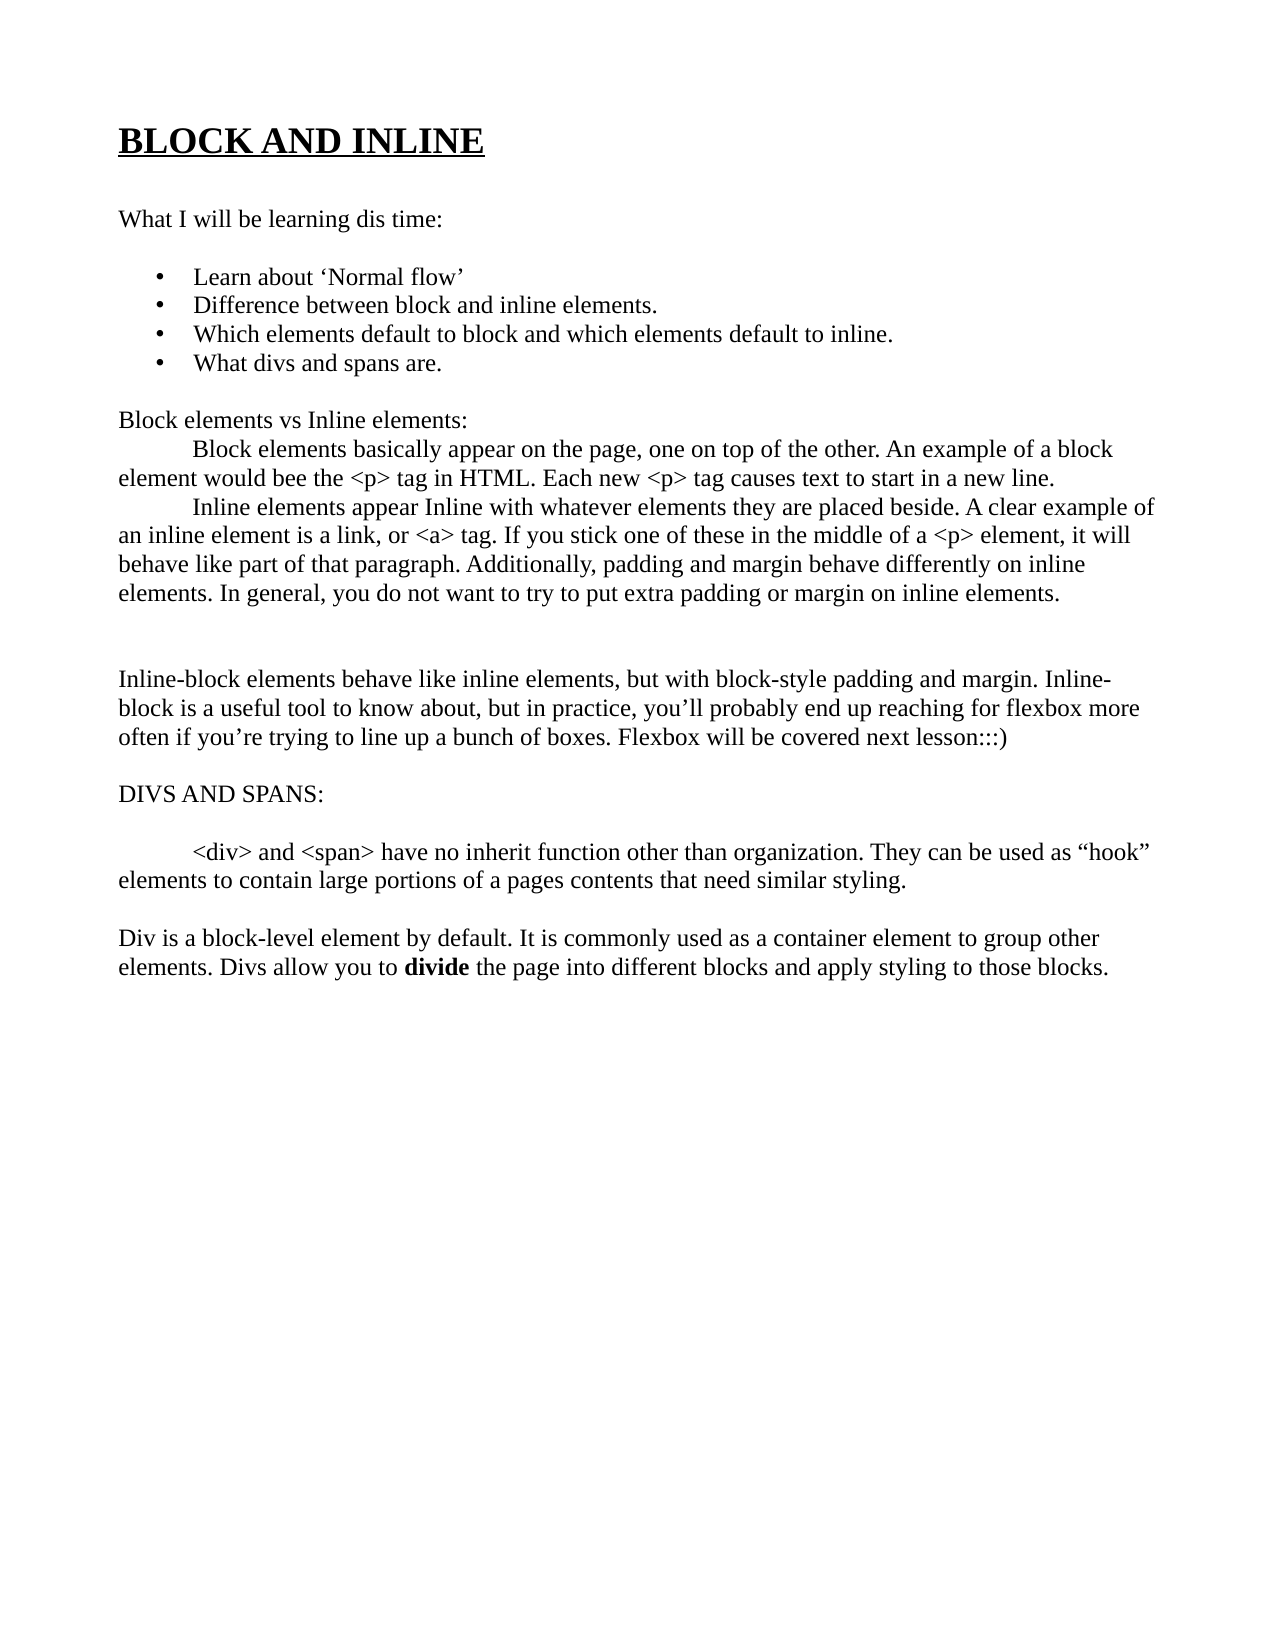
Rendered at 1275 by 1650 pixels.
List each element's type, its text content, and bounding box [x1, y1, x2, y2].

text <div> and <span> have no inherit function other than organization. They can be used as “hook” elements to contain large portions of a pages contents that need similar styling. [118, 837, 1157, 894]
text DIVS AND SPANS: [118, 779, 1157, 808]
list Learn about ‘Normal flow’ [156, 262, 1157, 291]
list Which elements default to block and which elements default to inline. [156, 319, 1157, 348]
text Inline elements appear Inline with whatever elements they are placed beside. A clear example of an inline element is a link, or <a> tag. If you stick one of these in the middle of a <p> element, it will behave like part of that paragraph. Additionally, padding and margin behave differently on inline elements. In general, you do not want to try to put extra padding or margin on inline elements. [118, 492, 1157, 607]
text Block elements basically appear on the page, one on top of the other. An example of a block element would bee the <p> tag in HTML. Each new <p> tag causes text to start in a new line. [118, 434, 1157, 492]
list What divs and spans are. [156, 348, 1157, 377]
text Inline-block elements behave like inline elements, but with block-style padding and margin. Inline-block is a useful tool to know about, but in practice, you’ll probably end up reaching for flexbox more often if you’re trying to line up a bunch of boxes. Flexbox will be covered next lesson:::) [118, 664, 1157, 751]
text BLOCK AND INLINE [118, 118, 1157, 161]
text Div is a block-level element by default. It is commonly used as a container element to group other elements. Divs allow you to divide the page into different blocks and apply styling to those blocks. [118, 923, 1157, 981]
text Block elements vs Inline elements: [118, 406, 1157, 434]
text What I will be learning dis time: [118, 204, 1157, 233]
list Difference between block and inline elements. [156, 291, 1157, 319]
